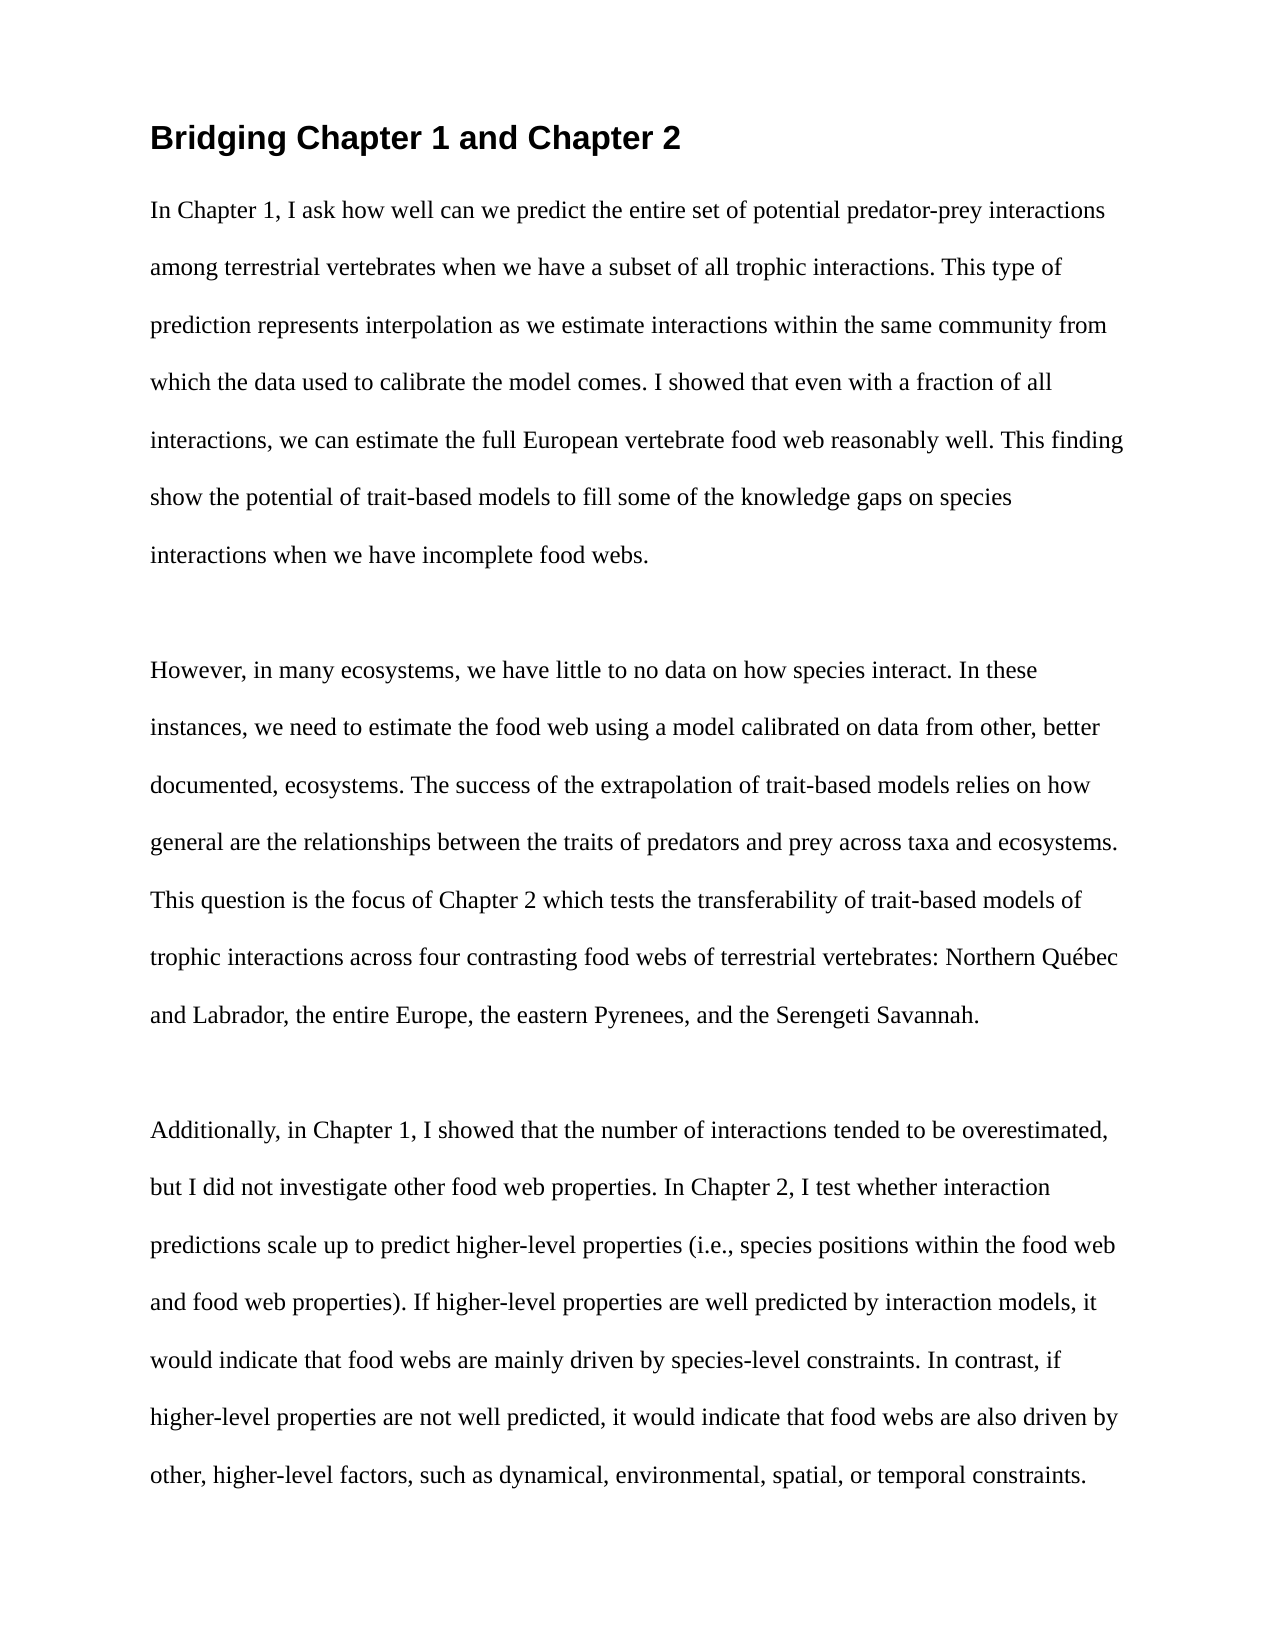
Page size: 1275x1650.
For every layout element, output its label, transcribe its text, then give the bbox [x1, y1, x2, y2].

text Additionally, in Chapter 1, I showed that the number of interactions tended to be overestimated, but I did not investigate other food web properties. In Chapter 2, I test whether interaction predictions scale up to predict higher-level properties (i.e., species positions within the food web and food web properties). If higher-level properties are well predicted by interaction models, it would indicate that food webs are mainly driven by species-level constraints. In contrast, if higher-level properties are not well predicted, it would indicate that food webs are also driven by other, higher-level factors, such as dynamical, environmental, spatial, or temporal constraints. [150, 1115, 1125, 1489]
text In Chapter 1, I ask how well can we predict the entire set of potential predator-prey interactions among terrestrial vertebrates when we have a subset of all trophic interactions. This type of prediction represents interpolation as we estimate interactions within the same community from which the data used to calibrate the model comes. I showed that even with a fraction of all interactions, we can estimate the full European vertebrate food web reasonably well. This finding show the potential of trait-based models to fill some of the knowledge gaps on species interactions when we have incomplete food webs. [150, 195, 1125, 569]
subtitle Bridging Chapter 1 and Chapter 2 [150, 118, 1125, 157]
text However, in many ecosystems, we have little to no data on how species interact. In these instances, we need to estimate the food web using a model calibrated on data from other, better documented, ecosystems. The success of the extrapolation of trait-based models relies on how general are the relationships between the traits of predators and prey across taxa and ecosystems. This question is the focus of Chapter 2 which tests the transferability of trait-based models of trophic interactions across four contrasting food webs of terrestrial vertebrates: Northern Québec and Labrador, the entire Europe, the eastern Pyrenees, and the Serengeti Savannah. [150, 655, 1125, 1029]
